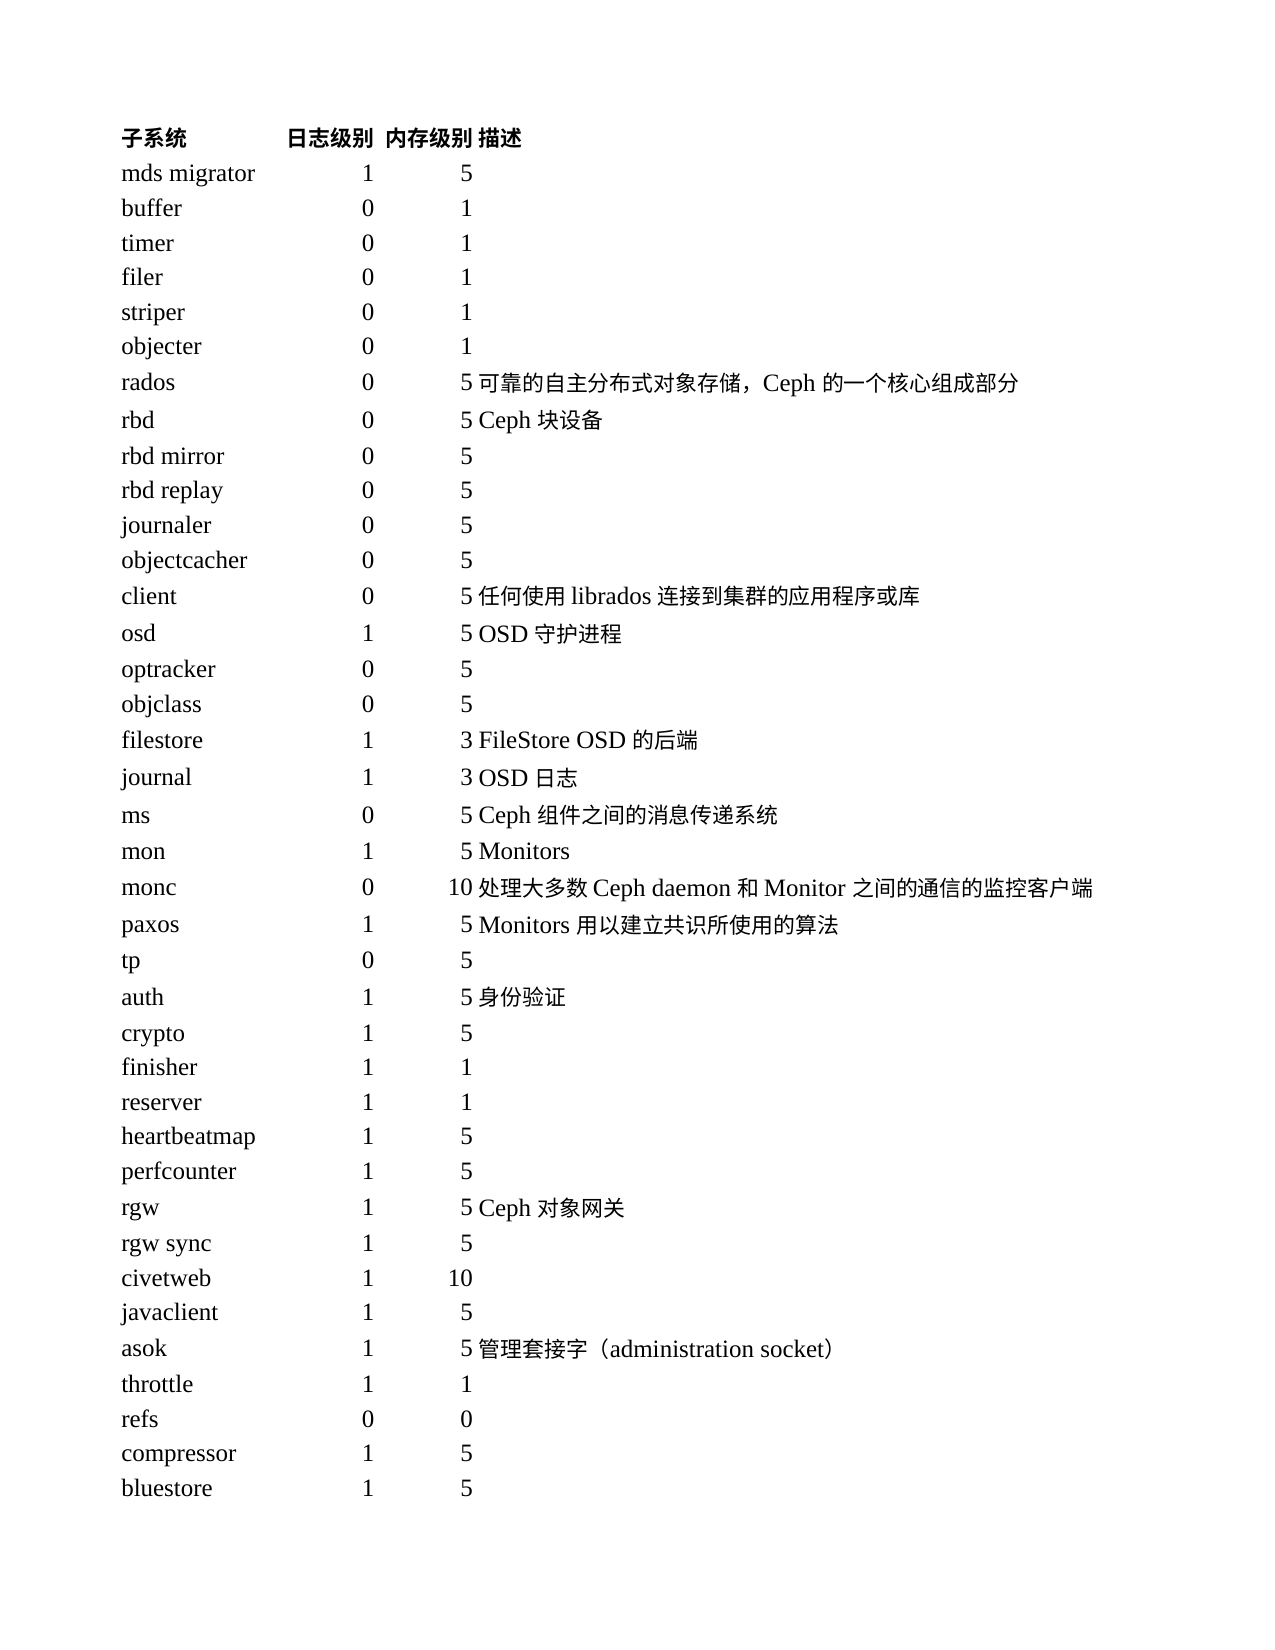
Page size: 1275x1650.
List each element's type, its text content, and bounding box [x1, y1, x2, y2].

table_cell 5 [377, 905, 475, 943]
table_cell refs [118, 1401, 278, 1436]
table_cell ms [118, 796, 278, 833]
table_cell 5 [377, 1015, 475, 1049]
table_cell 0 [377, 1401, 475, 1436]
table_cell paxos [118, 905, 278, 943]
table_cell 1 [278, 905, 377, 943]
table_cell auth [118, 977, 278, 1015]
table_cell monc [118, 868, 278, 905]
table_cell buffer [118, 190, 278, 225]
table_header 日志级别 [278, 118, 377, 156]
table_cell [475, 190, 1104, 225]
table_cell 1 [278, 1119, 377, 1153]
table_cell 1 [278, 1084, 377, 1118]
table_cell client [118, 576, 278, 614]
table_cell 1 [278, 156, 377, 190]
table_cell filestore [118, 721, 278, 758]
table_cell Ceph 组件之间的消息传递系统 [475, 796, 1104, 833]
table_cell 管理套接字（administration socket） [475, 1329, 1104, 1366]
table_cell 5 [377, 686, 475, 721]
table_header 内存级别 [377, 118, 475, 156]
table_cell 3 [377, 758, 475, 796]
table_cell finisher [118, 1049, 278, 1084]
table_cell perfcounter [118, 1153, 278, 1188]
table_cell 5 [377, 1329, 475, 1366]
table_cell 5 [377, 576, 475, 614]
table_cell mds migrator [118, 156, 278, 190]
table_cell 可靠的自主分布式对象存储，Ceph 的一个核心组成部分 [475, 363, 1104, 401]
table_cell [475, 542, 1104, 576]
table_cell [475, 329, 1104, 363]
table_cell 5 [377, 542, 475, 576]
table_cell 5 [377, 614, 475, 651]
table_cell [475, 1084, 1104, 1118]
table_cell 0 [278, 438, 377, 473]
table_cell 1 [278, 758, 377, 796]
table_cell 任何使用 librados 连接到集群的应用程序或库 [475, 576, 1104, 614]
table_cell rgw sync [118, 1225, 278, 1260]
table_cell osd [118, 614, 278, 651]
table_cell 10 [377, 1260, 475, 1294]
table_cell [475, 1049, 1104, 1084]
table_cell 3 [377, 721, 475, 758]
table_cell rgw [118, 1188, 278, 1225]
table_cell 1 [278, 1260, 377, 1294]
table_cell compressor [118, 1436, 278, 1470]
table_cell rados [118, 363, 278, 401]
table_cell journaler [118, 507, 278, 542]
table_cell 5 [377, 977, 475, 1015]
table_cell Ceph 块设备 [475, 401, 1104, 438]
table_cell Monitors [475, 833, 1104, 868]
table_cell javaclient [118, 1294, 278, 1329]
table_cell 0 [278, 943, 377, 977]
table_cell rbd [118, 401, 278, 438]
table_cell 身份验证 [475, 977, 1104, 1015]
table_cell Monitors 用以建立共识所使用的算法 [475, 905, 1104, 943]
table_cell 10 [377, 868, 475, 905]
table_cell [475, 156, 1104, 190]
table_cell 1 [377, 1049, 475, 1084]
table_cell [475, 1470, 1104, 1505]
table_cell tp [118, 943, 278, 977]
table_cell crypto [118, 1015, 278, 1049]
table_cell 1 [278, 614, 377, 651]
table_cell 0 [278, 473, 377, 507]
table_cell [475, 507, 1104, 542]
table_cell [475, 1260, 1104, 1294]
table_cell 0 [278, 507, 377, 542]
table_cell 1 [278, 833, 377, 868]
table_cell [475, 259, 1104, 294]
table_cell throttle [118, 1366, 278, 1401]
table_cell 1 [278, 1015, 377, 1049]
table_cell 0 [278, 1401, 377, 1436]
table_cell 5 [377, 438, 475, 473]
table_cell 1 [377, 1366, 475, 1401]
table_cell 5 [377, 1225, 475, 1260]
table_cell striper [118, 294, 278, 328]
table_cell reserver [118, 1084, 278, 1118]
table_cell objectcacher [118, 542, 278, 576]
table_cell 0 [278, 294, 377, 328]
table_cell [475, 943, 1104, 977]
table_cell 1 [278, 721, 377, 758]
table_cell [475, 1401, 1104, 1436]
table_cell 5 [377, 473, 475, 507]
table_cell 0 [278, 542, 377, 576]
table_cell 0 [278, 868, 377, 905]
table_cell 0 [278, 576, 377, 614]
table_cell 5 [377, 796, 475, 833]
table_cell journal [118, 758, 278, 796]
table_cell 1 [278, 1329, 377, 1366]
table_cell bluestore [118, 1470, 278, 1505]
table_cell asok [118, 1329, 278, 1366]
table_cell 0 [278, 401, 377, 438]
table_cell 1 [377, 329, 475, 363]
table_cell heartbeatmap [118, 1119, 278, 1153]
table_cell objecter [118, 329, 278, 363]
table_cell 5 [377, 1188, 475, 1225]
table_cell 1 [278, 1436, 377, 1470]
table_cell [475, 686, 1104, 721]
table_cell 1 [278, 1225, 377, 1260]
table_cell 0 [278, 686, 377, 721]
table_cell [475, 438, 1104, 473]
table_cell 5 [377, 363, 475, 401]
table_cell [475, 1015, 1104, 1049]
table_cell 5 [377, 1294, 475, 1329]
table_cell [475, 1119, 1104, 1153]
table_cell 0 [278, 329, 377, 363]
table_cell 5 [377, 401, 475, 438]
table_cell 5 [377, 507, 475, 542]
table_cell 5 [377, 833, 475, 868]
table_header 子系统 [118, 118, 278, 156]
table_cell 5 [377, 943, 475, 977]
table_cell 1 [278, 1188, 377, 1225]
table_cell [475, 1153, 1104, 1188]
table_cell 1 [278, 1470, 377, 1505]
table_cell [475, 1225, 1104, 1260]
table_cell 0 [278, 796, 377, 833]
table_cell Ceph 对象网关 [475, 1188, 1104, 1225]
table_cell OSD 守护进程 [475, 614, 1104, 651]
table_cell 1 [377, 1084, 475, 1118]
table_cell 0 [278, 259, 377, 294]
table_cell objclass [118, 686, 278, 721]
table_cell filer [118, 259, 278, 294]
table_cell 1 [377, 294, 475, 328]
table_cell 0 [278, 225, 377, 259]
table_cell 1 [278, 1366, 377, 1401]
table_cell rbd replay [118, 473, 278, 507]
table_header 描述 [475, 118, 1104, 156]
table_cell 0 [278, 651, 377, 686]
table_cell 5 [377, 1119, 475, 1153]
table_cell 0 [278, 363, 377, 401]
table_cell 1 [377, 225, 475, 259]
table_cell [475, 1366, 1104, 1401]
table_cell 0 [278, 190, 377, 225]
table_cell 1 [278, 1294, 377, 1329]
table_cell 5 [377, 651, 475, 686]
table_cell rbd mirror [118, 438, 278, 473]
table_cell 1 [278, 1153, 377, 1188]
table_cell mon [118, 833, 278, 868]
table_cell optracker [118, 651, 278, 686]
table_cell 1 [377, 190, 475, 225]
table_cell 1 [278, 1049, 377, 1084]
table_cell [475, 294, 1104, 328]
table_cell 1 [377, 259, 475, 294]
table_cell [475, 651, 1104, 686]
table_cell timer [118, 225, 278, 259]
table_cell 5 [377, 156, 475, 190]
table_cell [475, 1294, 1104, 1329]
table_cell [475, 1436, 1104, 1470]
table_cell 5 [377, 1436, 475, 1470]
table_cell 5 [377, 1470, 475, 1505]
table_cell 5 [377, 1153, 475, 1188]
table_cell civetweb [118, 1260, 278, 1294]
table_cell FileStore OSD 的后端 [475, 721, 1104, 758]
table_cell [475, 473, 1104, 507]
table_cell 1 [278, 977, 377, 1015]
table_cell OSD 日志 [475, 758, 1104, 796]
table_cell 处理大多数 Ceph daemon 和 Monitor 之间的通信的监控客户端 [475, 868, 1104, 905]
table_cell [475, 225, 1104, 259]
